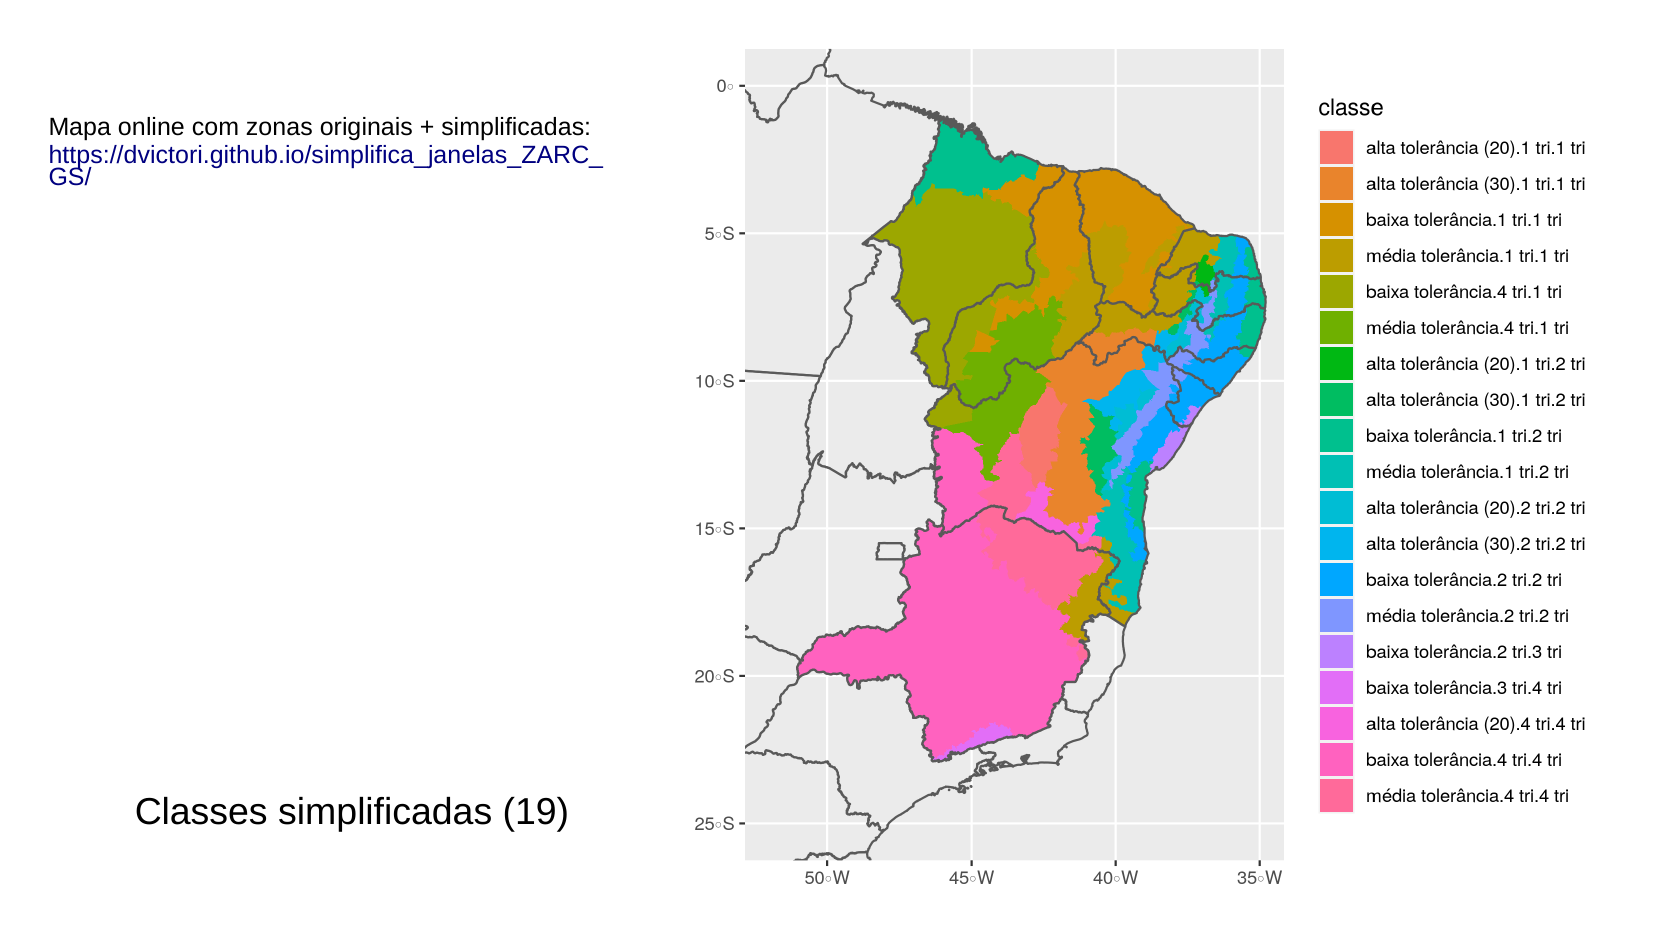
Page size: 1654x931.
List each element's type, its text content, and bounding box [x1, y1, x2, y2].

picture [657, 37, 1618, 900]
text_box Mapa online com zonas originais + simplificadas: https://dvictori.github.io/simplifica_janelas_ZARC_GS/ [33, 105, 631, 372]
text_box Classes simplificadas (19) [120, 783, 585, 841]
